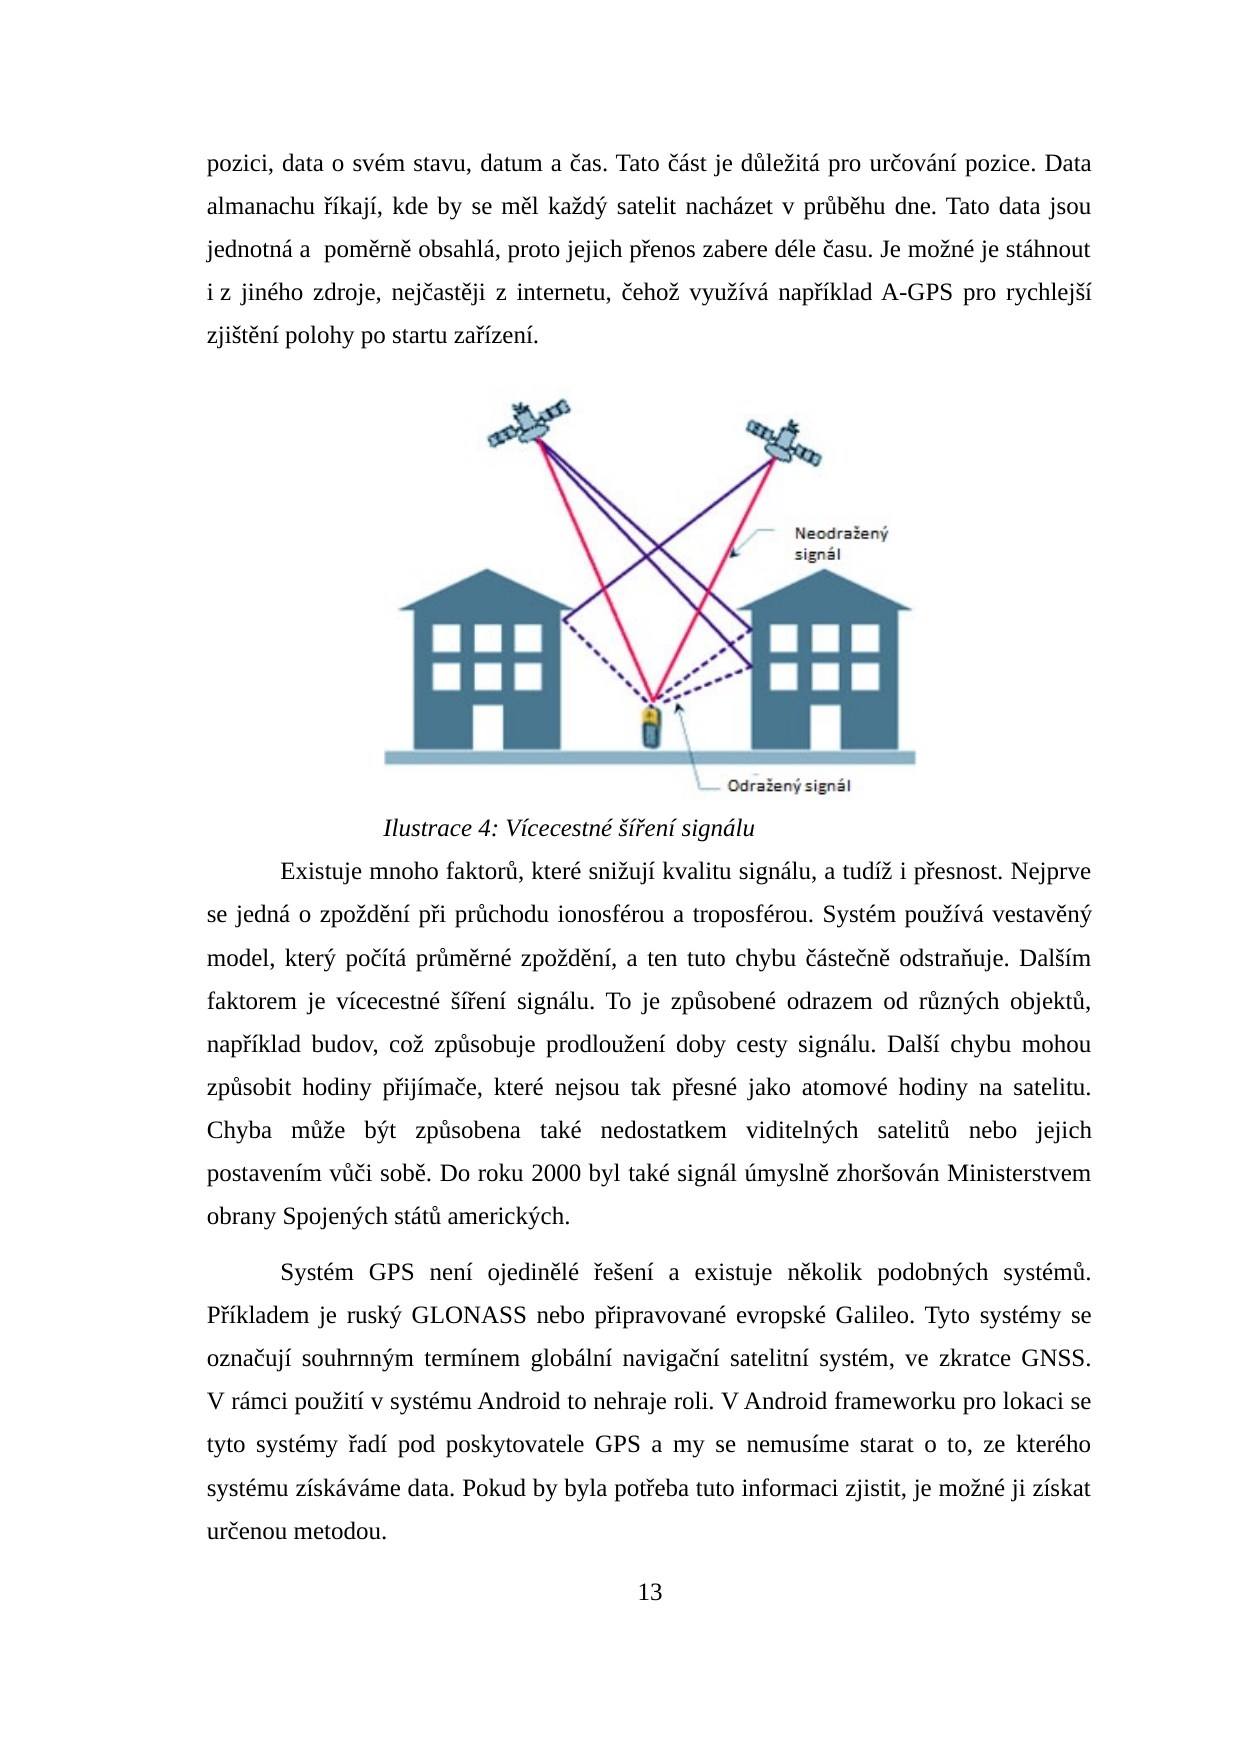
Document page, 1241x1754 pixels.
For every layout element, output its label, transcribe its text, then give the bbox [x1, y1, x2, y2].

text pozici, data o svém stavu, datum a čas. Tato část je důležitá pro určování pozice. Data almanachu říkají, kde by se měl každý satelit nacházet v průběhu dne. Tato data jsou jednotná a poměrně obsahlá, proto jejich přenos zabere déle času. Je možné je stáhnout i z jiného zdroje, nejčastěji z internetu, čehož využívá například A-GPS pro rychlejší zjištění polohy po startu zařízení. [207, 148, 1093, 349]
text Existuje mnoho faktorů, které snižují kvalitu signálu, a tudíž i přesnost. Nejprve se jedná o zpoždění při průchodu ionosférou a troposférou. Systém používá vestavěný model, který počítá průměrné zpoždění, a ten tuto chybu částečně odstraňuje. Dalším faktorem je vícecestné šíření signálu. To je způsobené odrazem od různých objektů, například budov, což způsobuje prodloužení doby cesty signálu. Další chybu mohou způsobit hodiny přijímače, které nejsou tak přesné jako atomové hodiny na satelitu. Chyba může být způsobena také nedostatkem viditelných satelitů nebo jejich postavením vůči sobě. Do roku 2000 byl také signál úmyslně zhoršován Ministerstvem obrany Spojených států amerických. [207, 376, 1093, 1230]
text Ilustrace 4: Vícecestné šíření signálu [383, 814, 916, 842]
picture [383, 388, 917, 814]
text Systém GPS není ojedinělé řešení a existuje několik podobných systémů. Příkladem je ruský GLONASS nebo připravované evropské Galileo. Tyto systémy se označují souhrnným termínem globální navigační satelitní systém, ve zkratce GNSS. V rámci použití v systému Android to nehraje roli. V Android frameworku pro lokaci se tyto systémy řadí pod poskytovatele GPS a my se nemusíme starat o to, ze kterého systému získáváme data. Pokud by byla potřeba tuto informaci zjistit, je možné ji získat určenou metodou. [207, 1257, 1093, 1544]
